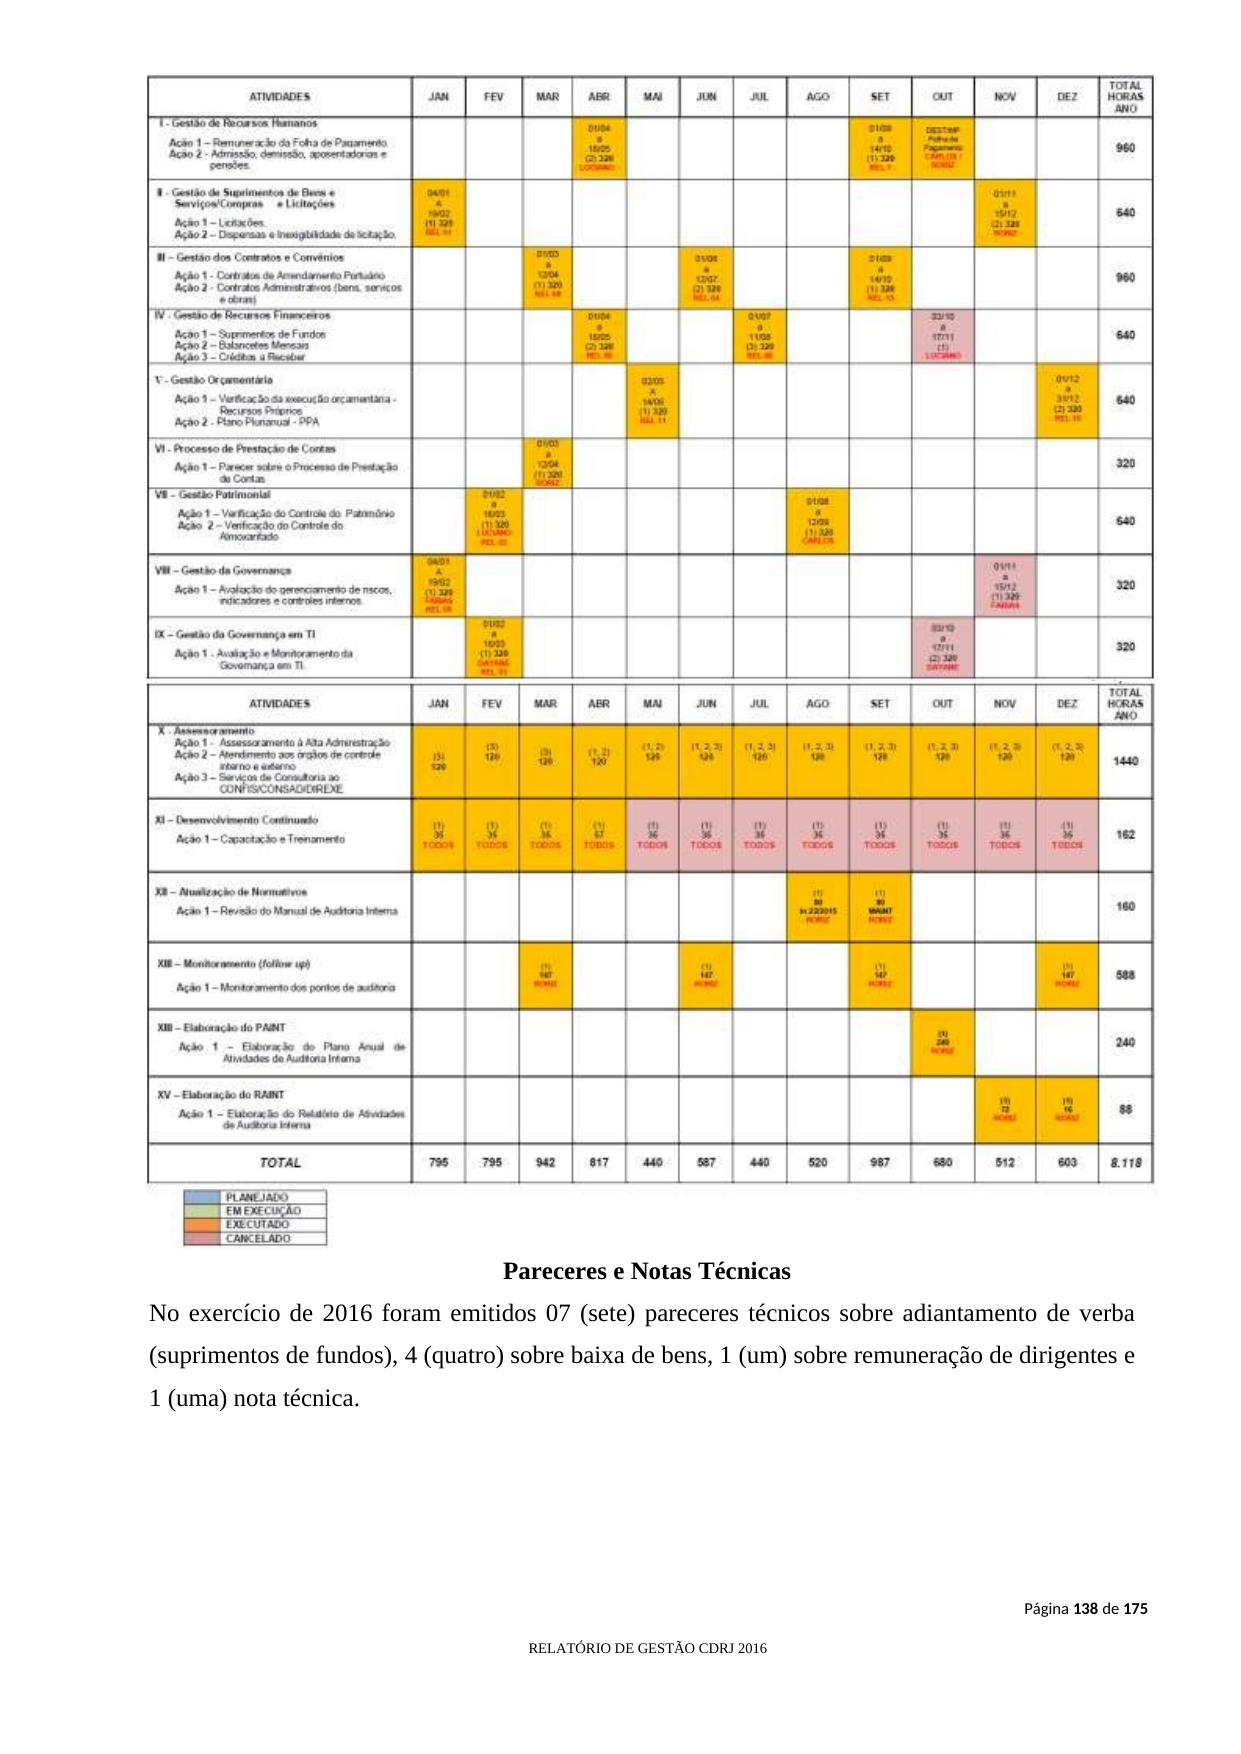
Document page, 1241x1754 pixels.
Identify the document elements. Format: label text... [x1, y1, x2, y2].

subtitle Pareceres e Notas Técnicas [83, 1256, 1217, 1285]
text No exercício de 2016 foram emitidos 07 (sete) pareceres técnicos sobre adiantamento de verba (suprimentos de fundos), 4 (quatro) sobre baixa de bens, 1 (um) sobre remuneração de dirigentes e 1 (uma) nota técnica. [149, 1298, 1136, 1412]
